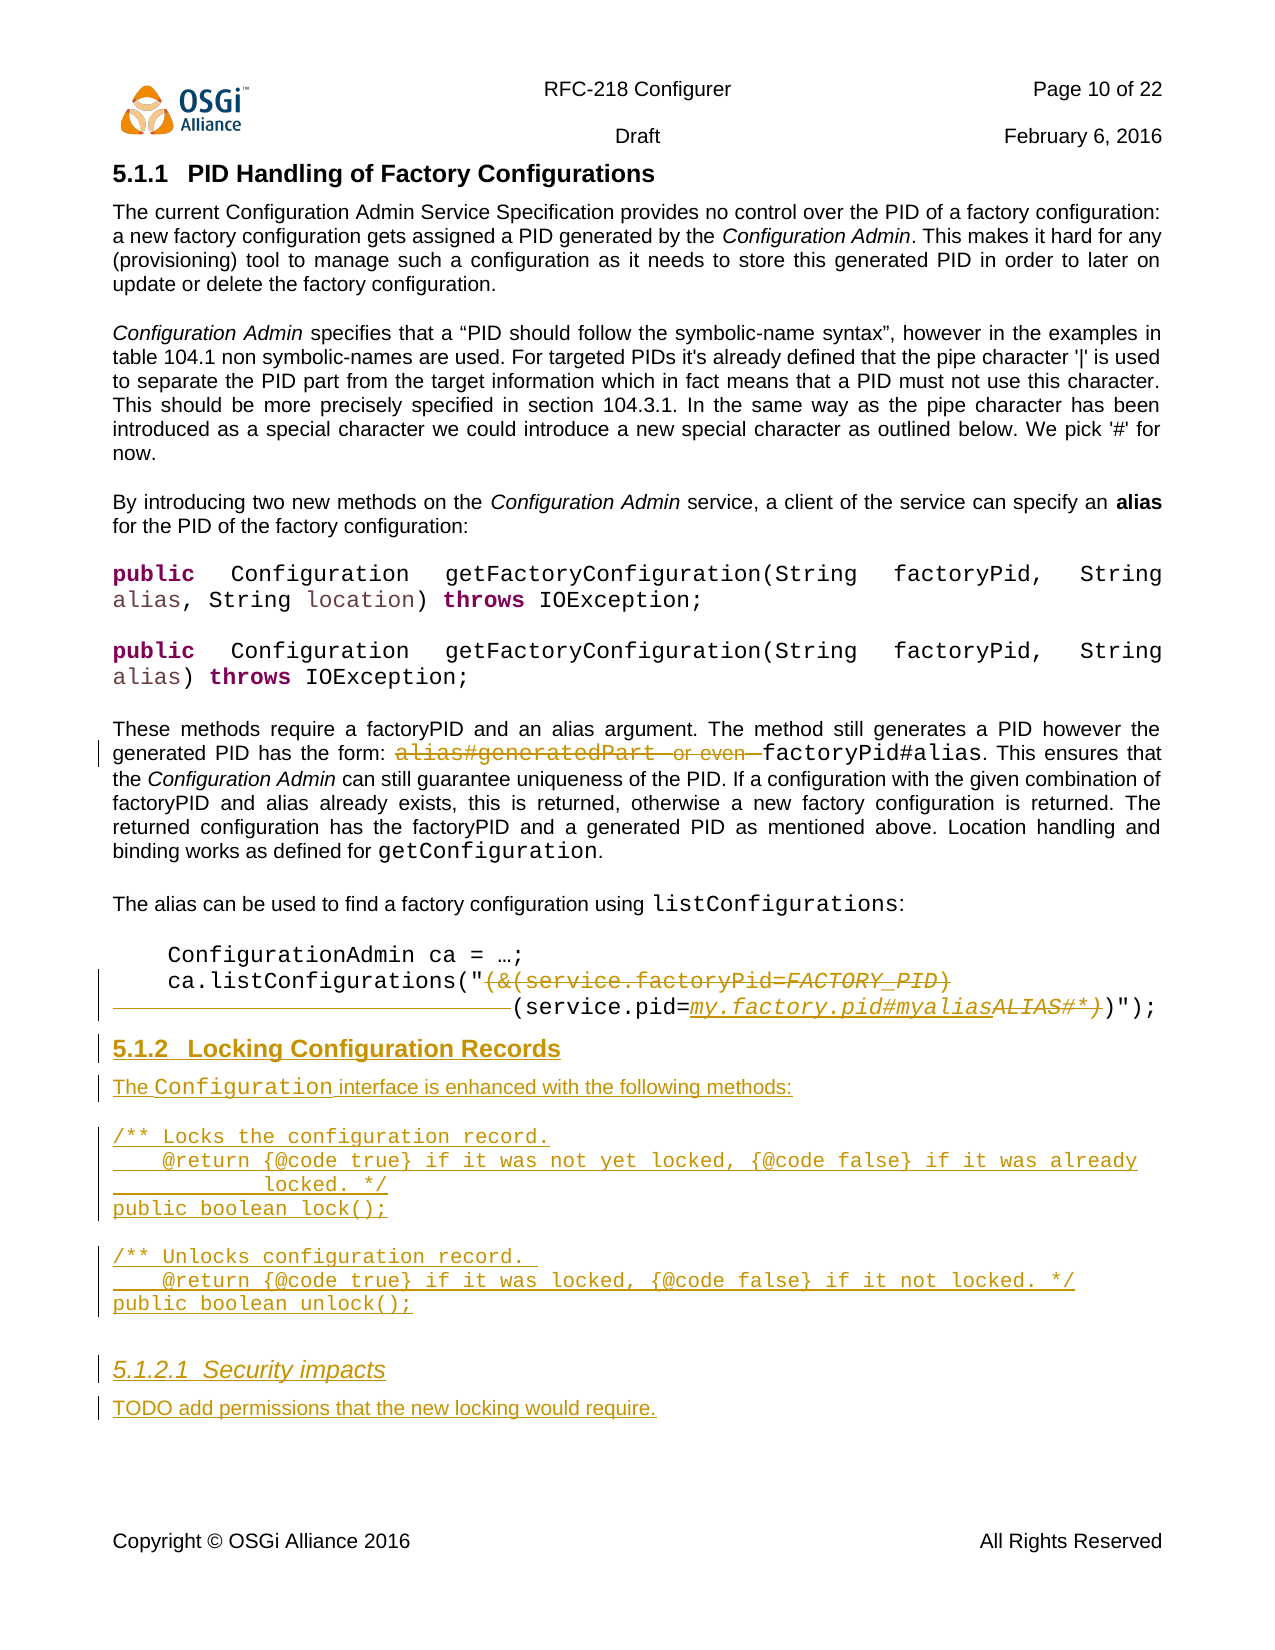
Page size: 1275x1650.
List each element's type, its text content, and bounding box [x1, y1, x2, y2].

text /** Locks the configuration record. @return {@code true} if it was not yet locked, {@code false} if it was already locked. */ public boolean lock(); [112, 1127, 1162, 1221]
text public Configuration getFactoryConfiguration(String factoryPid, String alias) throws IOException; [112, 639, 1162, 691]
text These methods require a factoryPID and an alias argument. The method still generates a PID however the generated PID has the form: factoryPid#alias. This ensures that the Configuration Admin can still guarantee uniqueness of the PID. If a configuration with the given combination of factoryPID and alias already exists, this is returned, otherwise a new factory configuration is returned. The returned configuration has the factoryPID and a generated PID as mentioned above. Location handling and binding works as defined for getConfiguration. [112, 716, 1162, 865]
text TODO add permissions that the new locking would require. [112, 1396, 1162, 1420]
text The current Configuration Admin Service Specification provides no control over the PID of a factory configuration: a new factory configuration gets assigned a PID generated by the Configuration Admin. This makes it hard for any (provisioning) tool to manage such a configuration as it needs to store this generated PID in order to later on update or delete the factory configuration. [112, 200, 1162, 296]
text ConfigurationAdmin ca = …; ca.listConfigurations("(service.pid=my.factory.pid#myalias)"); [112, 943, 1162, 1021]
text The Configuration interface is enhanced with the following methods: [112, 1075, 1162, 1102]
text public Configuration getFactoryConfiguration(String factoryPid, String alias, String location) throws IOException; [112, 563, 1162, 614]
picture [113, 78, 257, 142]
subtitle PID Handling of Factory Configurations [112, 159, 1162, 188]
text /** Unlocks configuration record. @return {@code true} if it was locked, {@code false} if it not locked. */ public boolean unlock(); [112, 1246, 1162, 1317]
subtitle Security impacts [112, 1354, 1162, 1383]
text Configuration Admin specifies that a “PID should follow the symbolic-name syntax”, however in the examples in table 104.1 non symbolic-names are used. For targeted PIDs it's already defined that the pipe character '|' is used to separate the PID part from the target information which in fact means that a PID must not use this character. This should be more precisely specified in section 104.3.1. In the same way as the pipe character has been introduced as a special character we could introduce a new special character as outlined below. We pick '#' for now. [112, 321, 1162, 465]
text The alias can be used to find a factory configuration using listConfigurations: [112, 890, 1162, 918]
text By introducing two new methods on the Configuration Admin service, a client of the service can specify an alias for the PID of the factory configuration: [112, 490, 1162, 538]
subtitle Locking Configuration Records [112, 1034, 1162, 1063]
